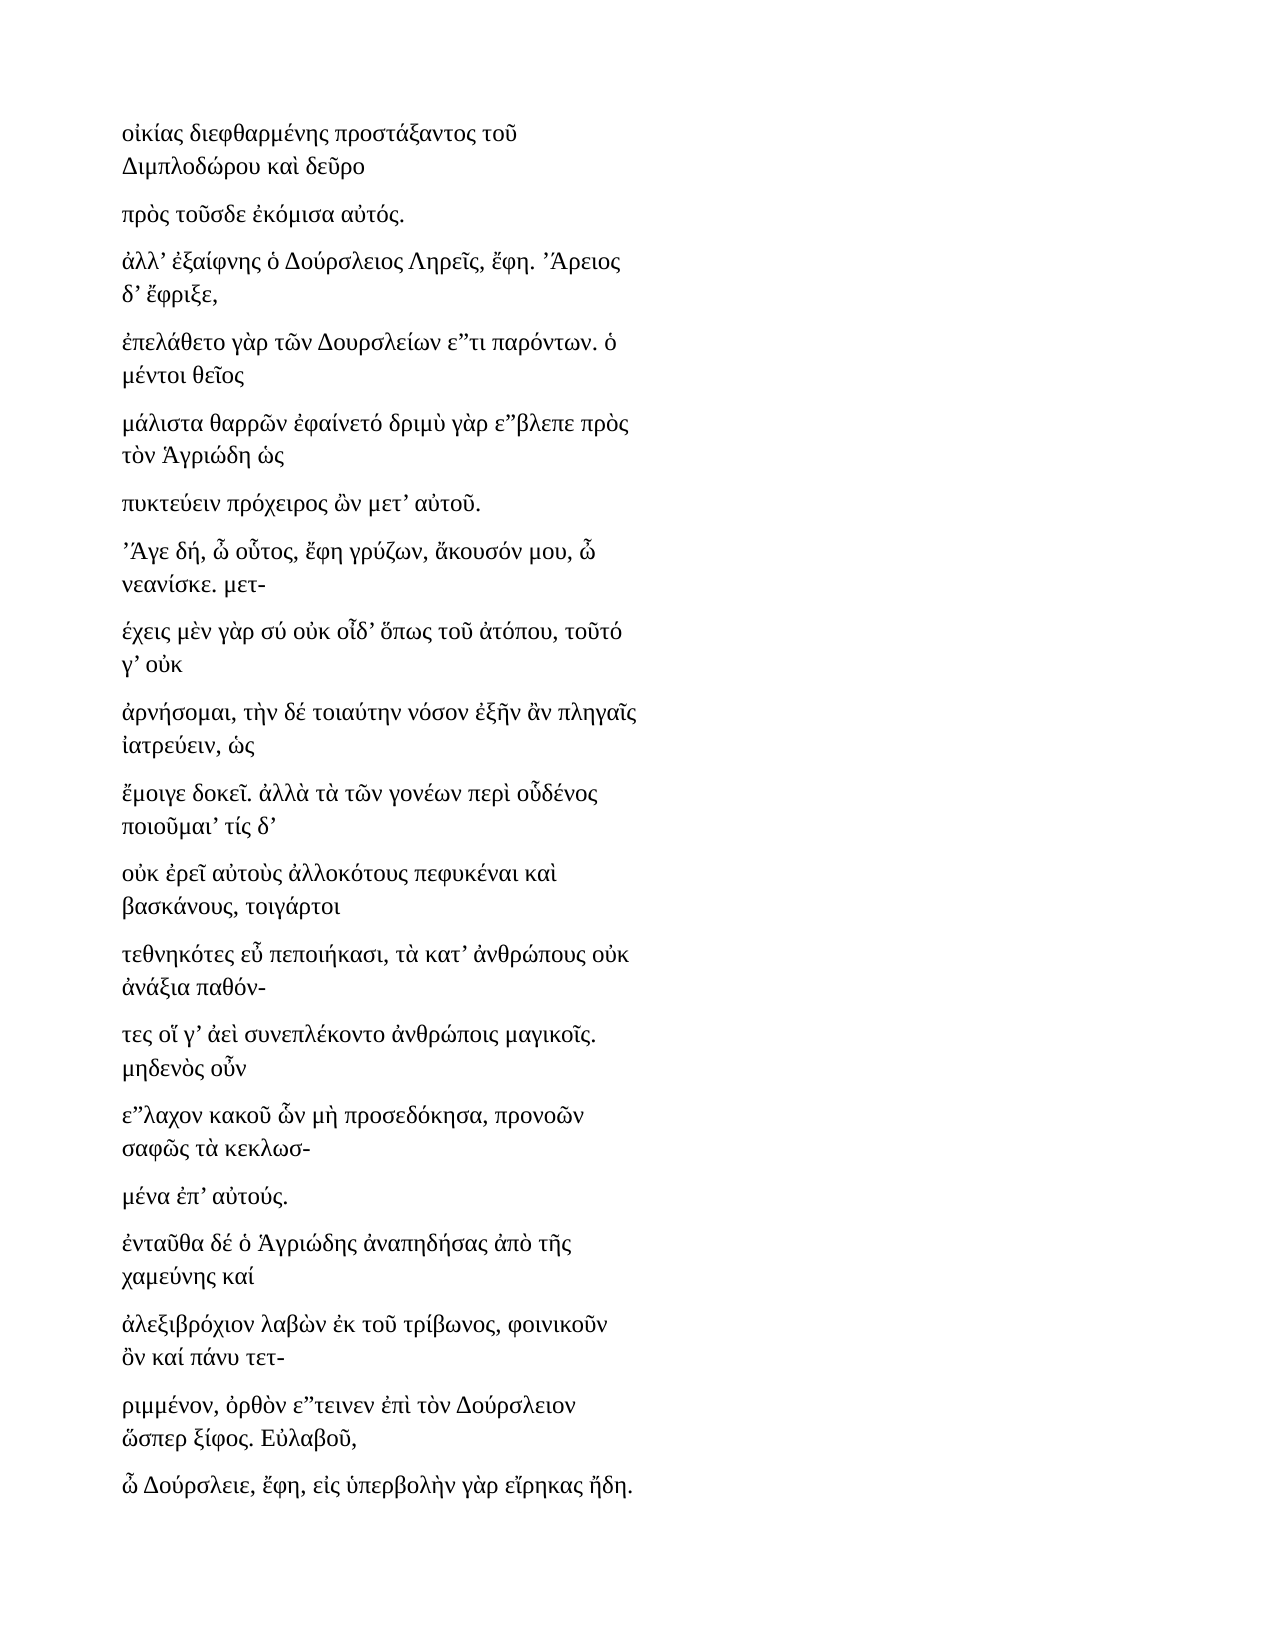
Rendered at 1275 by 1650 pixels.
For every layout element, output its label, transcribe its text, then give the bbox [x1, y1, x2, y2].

table_cell ἐπελάθετο γὰρ τῶν Δουρσλείων ε”τι παρόντων. ὁ μέντοι θεῖος [122, 327, 637, 408]
table_cell [638, 858, 1157, 939]
table_cell [638, 616, 1157, 697]
table_cell έχεις μὲν γὰρ σύ οὐκ οἶδ’ ὅπως τοῦ ἀτόπου, τοῦτό γ’ οὐκ [122, 616, 637, 697]
table_cell [638, 1309, 1157, 1390]
table_cell [638, 199, 1157, 246]
table_cell ἐνταῦθα δέ ὁ Ἁγριώδης ἀναπηδήσας ἀπὸ τῆς χαμεύνης καί [122, 1229, 637, 1309]
table_cell [638, 697, 1157, 778]
table_cell [638, 1229, 1157, 1309]
table_cell [638, 408, 1157, 488]
table_cell ἀρνήσομαι, τὴν δέ τοιαύτην νόσον ἐξῆν ἂν πληγαῖς ἰατρεύειν, ὡς [122, 697, 637, 778]
table_cell μάλιστα θαρρῶν ἐφαίνετό δριμὺ γὰρ ε”βλεπε πρὸς τὸν Ἁγριώδη ὡς [122, 408, 637, 488]
table_cell ἀλεξιβρόχιον λαβὼν ἐκ τοῦ τρίβωνος, φοινικοῦν ὂν καί πάνυ τετ- [122, 1309, 637, 1390]
table_cell οὐκ ἐρεῖ αὐτοὺς ἀλλοκότους πεφυκέναι καὶ βασκάνους, τοιγάρτοι [122, 858, 637, 939]
table_cell [638, 246, 1157, 327]
table_cell [638, 488, 1157, 536]
table_cell [638, 1100, 1157, 1181]
table_cell [638, 939, 1157, 1019]
table_cell οἰκίας διεφθαρμένης προστάξαντος τοῦ Διμπλοδώρου καὶ δεῦρο [122, 118, 637, 199]
table_cell μένα ἐπ’ αὐτούς. [122, 1181, 637, 1228]
table_cell πυκτεύειν πρόχειρος ὢν μετ’ αὐτοῦ. [122, 488, 637, 536]
table_cell [638, 1470, 1157, 1518]
table_cell [638, 1181, 1157, 1228]
table_cell ὦ Δούρσλειε, ἔφη, εἰς ὑπερβολὴν γὰρ εἴρηκας ἤδη. [122, 1470, 637, 1518]
table_cell [638, 327, 1157, 408]
table_cell ἔμοιγε δοκεῖ. ἀλλὰ τὰ τῶν γονέων περὶ οὗδένος ποιοῦμαι’ τίς δ’ [122, 778, 637, 858]
table_cell τες οἵ γ’ ἀεὶ συνεπλέκοντο ἀνθρώποις μαγικοῖς. μηδενὸς οὖν [122, 1020, 637, 1100]
table_cell [638, 1390, 1157, 1470]
table_cell ’Άγε δή, ὦ οὗτος, ἔφη γρύζων, ἄκουσόν μου, ὦ νεανίσκε. μετ- [122, 536, 637, 616]
table_cell [638, 536, 1157, 616]
table_cell [638, 1020, 1157, 1100]
table_cell ε”λαχον κακοῦ ὧν μὴ προσεδόκησα, προνοῶν σαφῶς τὰ κεκλωσ- [122, 1100, 637, 1181]
table_cell ριμμένον, ὀρθὸν ε”τεινεν ἐπὶ τὸν Δούρσλειον ὥσπερ ξίφος. Εὐλαβοῦ, [122, 1390, 637, 1470]
table_cell [638, 778, 1157, 858]
table_cell πρὸς τοῦσδε ἐκόμισα αὐτός. [122, 199, 637, 246]
table_cell τεθνηκότες εὖ πεποιήκασι, τὰ κατ’ ἀνθρώπους οὐκ ἀνάξια παθόν- [122, 939, 637, 1019]
table_cell ἀλλ’ ἐξαίφνης ὁ Δούρσλειος Ληρεῖς, ἔφη. ’Άρειος δ’ ἔφριξε, [122, 246, 637, 327]
table_cell [638, 118, 1157, 199]
